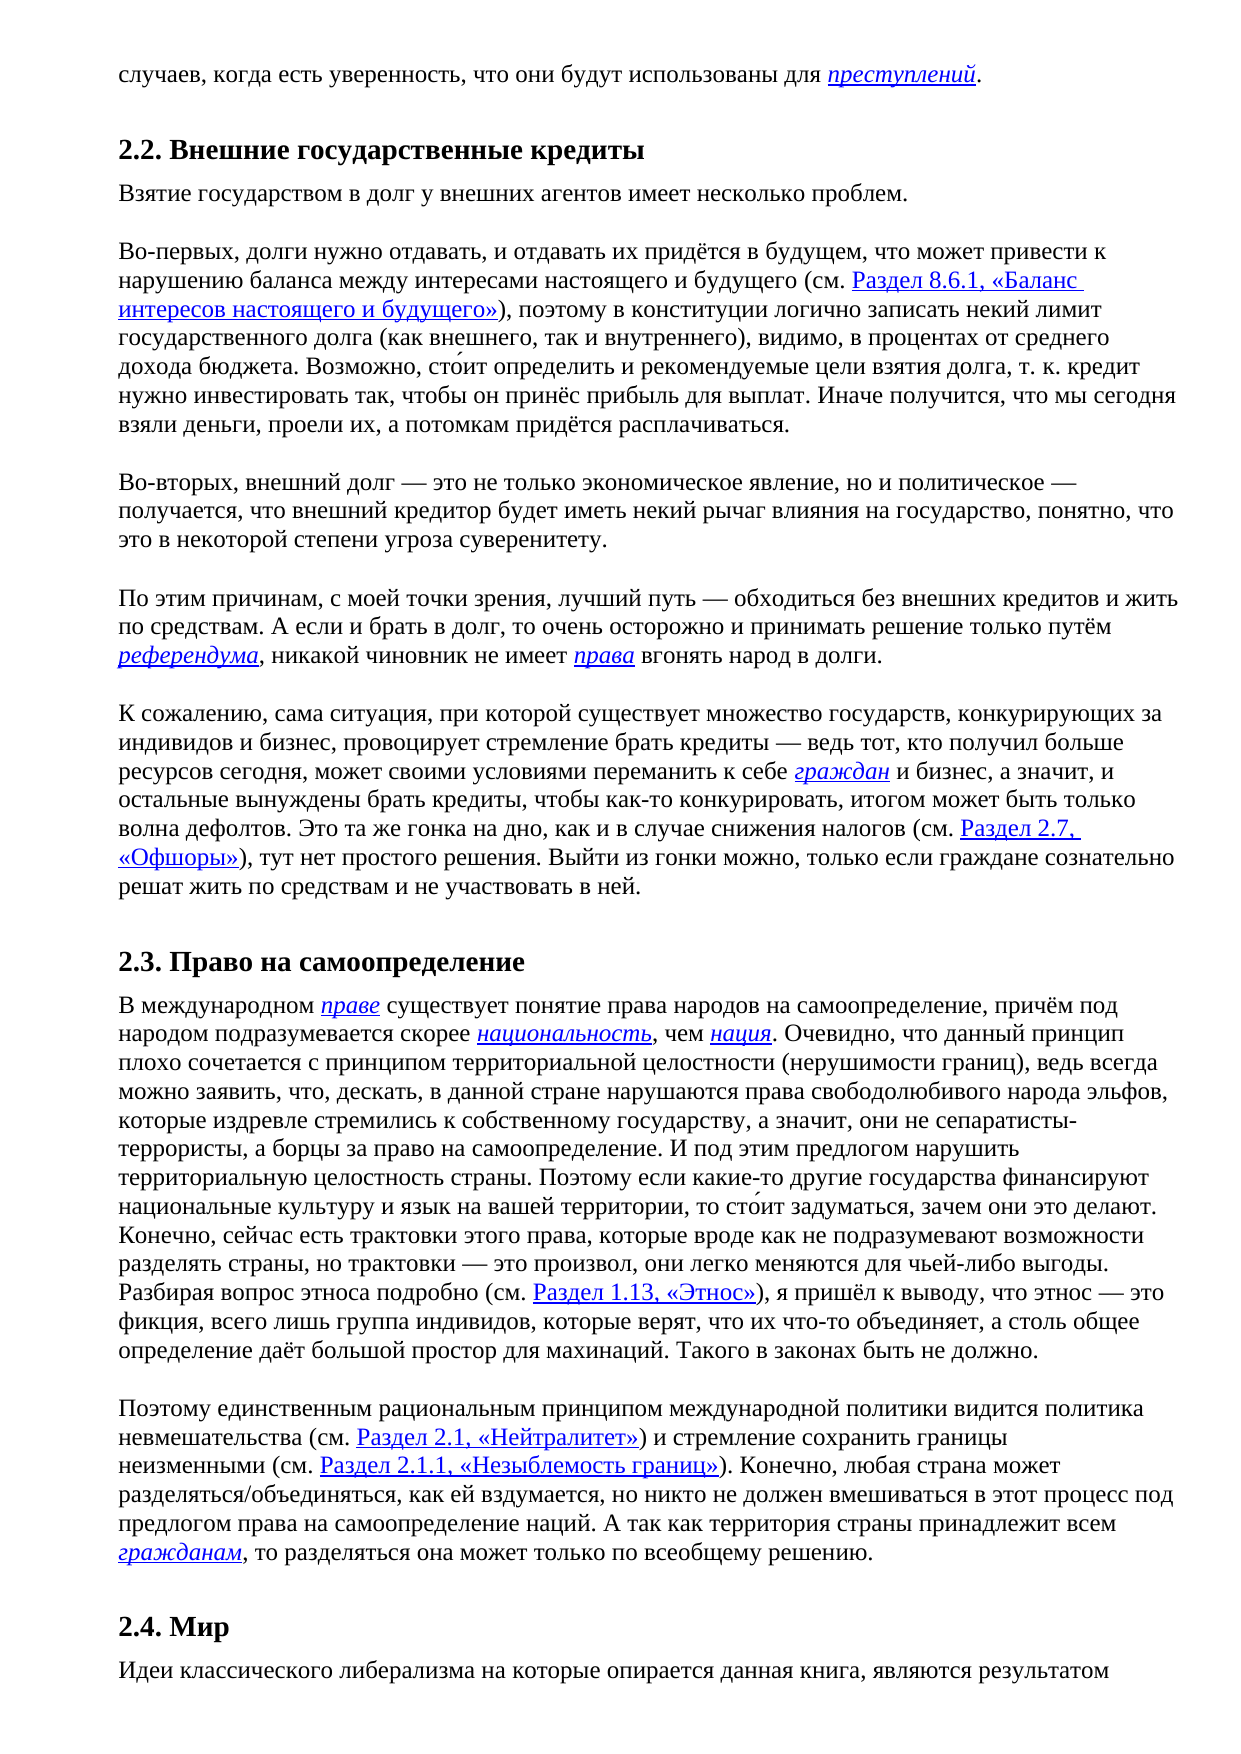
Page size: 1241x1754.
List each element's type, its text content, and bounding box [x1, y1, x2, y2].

text Во-вторых, внешний долг — это не только экономическое явление, но и политическое — получается, что внешний кредитор будет иметь некий рычаг влияния на государство, понятно, что это в некоторой степени угроза суверенитету. [118, 467, 1181, 553]
text Взятие государством в долг у внешних агентов имеет несколько проблем. [118, 178, 1181, 207]
text В международном праве существует понятие права народов на самоопределение, причём под народом подразумевается скорее национальность, чем нация. Очевидно, что данный принцип плохо сочетается с принципом территориальной целостности (нерушимости границ), ведь всегда можно заявить, что, дескать, в данной стране нарушаются права свободолюбивого народа эльфов, которые издревле стремились к собственному государству, а значит, они не сепаратисты-террористы, а борцы за право на самоопределение. И под этим предлогом нарушить территориальную целостность страны. Поэтому если какие-то другие государства финансируют национальные культуру и язык на вашей территории, то сто́ит задуматься, зачем они это делают. Конечно, сейчас есть трактовки этого права, которые вроде как не подразумевают возможности разделять страны, но трактовки — это произвол, они легко меняются для чьей-либо выгоды. Разбирая вопрос этноса подробно (см. Раздел 1.13, «Этнос»), я пришёл к выводу, что этнос — это фикция, всего лишь группа индивидов, которые верят, что их что-то объединяет, а столь общее определение даёт большой простор для махинаций. Такого в законах быть не должно. [118, 990, 1181, 1363]
subtitle 2.3. Право на самоопределение [118, 944, 1181, 977]
text Поэтому единственным рациональным принципом международной политики видится политика невмешательства (см. Раздел 2.1, «Нейтралитет») и стремление сохранить границы неизменными (см. Раздел 2.1.1, «Незыблемость границ»). Конечно, любая страна может разделяться/объединяться, как ей вздумается, но никто не должен вмешиваться в этот процесс под предлогом права на самоопределение наций. А так как территория страны принадлежит всем гражданам, то разделяться она может только по всеобщему решению. [118, 1393, 1181, 1565]
subtitle 2.2. Внешние государственные кредиты [118, 132, 1181, 165]
subtitle 2.4. Мир [118, 1609, 1181, 1643]
text Во-первых, долги нужно отдавать, и отдавать их придётся в будущем, что может привести к нарушению баланса между интересами настоящего и будущего (см. Раздел 8.6.1, «Баланс интересов настоящего и будущего»), поэтому в конституции логично записать некий лимит государственного долга (как внешнего, так и внутреннего), видимо, в процентах от среднего дохода бюджета. Возможно, сто́ит определить и рекомендуемые цели взятия долга, т. к. кредит нужно инвестировать так, чтобы он принёс прибыль для выплат. Иначе получится, что мы сегодня взяли деньги, проели их, а потомкам придётся расплачиваться. [118, 236, 1181, 437]
text случаев, когда есть уверенность, что они будут использованы для преступлений. [118, 59, 1181, 88]
text К сожалению, сама ситуация, при которой существует множество государств, конкурирующих за индивидов и бизнес, провоцирует стремление брать кредиты — ведь тот, кто получил больше ресурсов сегодня, может своими условиями переманить к себе граждан и бизнес, а значит, и остальные вынуждены брать кредиты, чтобы как-то конкурировать, итогом может быть только волна дефолтов. Это та же гонка на дно, как и в случае снижения налогов (см. Раздел 2.7, «Офшоры»), тут нет простого решения. Выйти из гонки можно, только если граждане сознательно решат жить по средствам и не участвовать в ней. [118, 698, 1181, 899]
text Идеи классического либерализма на которые опирается данная книга, являются результатом [118, 1656, 1181, 1684]
text По этим причинам, с моей точки зрения, лучший путь — обходиться без внешних кредитов и жить по средствам. А если и брать в долг, то очень осторожно и принимать решение только путём референдума, никакой чиновник не имеет права вгонять народ в долги. [118, 583, 1181, 669]
